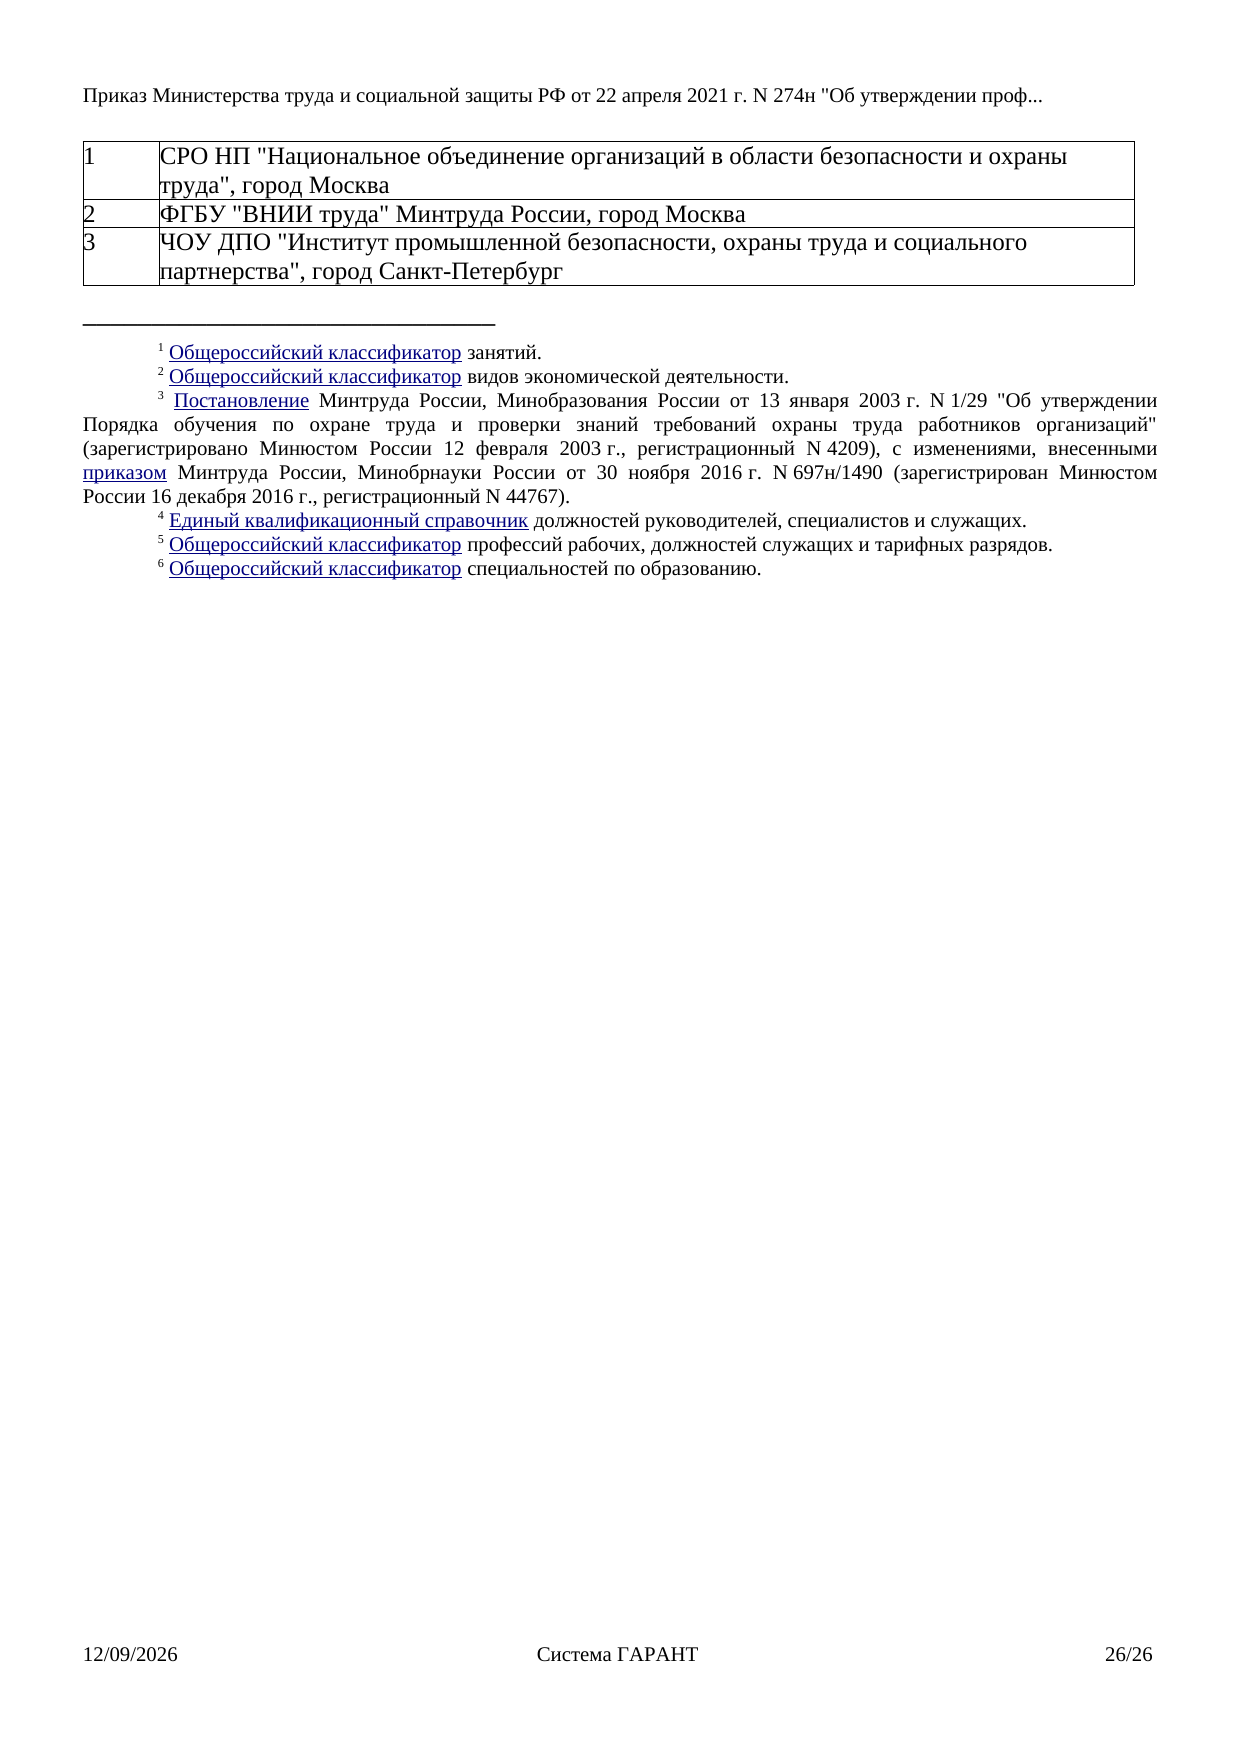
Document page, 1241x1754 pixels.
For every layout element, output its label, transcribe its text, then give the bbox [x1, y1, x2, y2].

table_cell ФГБУ "ВНИИ труда" Минтруда России, город Москва [160, 200, 1134, 227]
table_header 1 [84, 142, 159, 199]
table_cell 2 [84, 200, 159, 227]
text ────────────────────────────── [83, 314, 1157, 340]
table_cell 3 [84, 228, 159, 285]
text 2 Общероссийский классификатор видов экономической деятельности. [83, 364, 1157, 388]
text 1 Общероссийский классификатор занятий. [83, 340, 1157, 364]
text 6 Общероссийский классификатор специальностей по образованию. [83, 556, 1157, 580]
table_cell ЧОУ ДПО "Институт промышленной безопасности, охраны труда и социального партнерства", город Санкт-Петербург [160, 228, 1134, 285]
text 3 Постановление Минтруда России, Минобразования России от 13 января 2003 г. N 1/29 "Об утверждении Порядка обучения по охране труда и проверки знаний требований охраны труда работников организаций" (зарегистрировано Минюстом России 12 февраля 2003 г., регистрационный N 4209), с изменениями, внесенными приказом Минтруда России, Минобрнауки России от 30 ноября 2016 г. N 697н/1490 (зарегистрирован Минюстом России 16 декабря 2016 г., регистрационный N 44767). [83, 388, 1157, 508]
table_header СРО НП "Национальное объединение организаций в области безопасности и охраны труда", город Москва [160, 142, 1134, 199]
text 4 Единый квалификационный справочник должностей руководителей, специалистов и служащих. [83, 508, 1157, 532]
text 5 Общероссийский классификатор профессий рабочих, должностей служащих и тарифных разрядов. [83, 532, 1157, 556]
